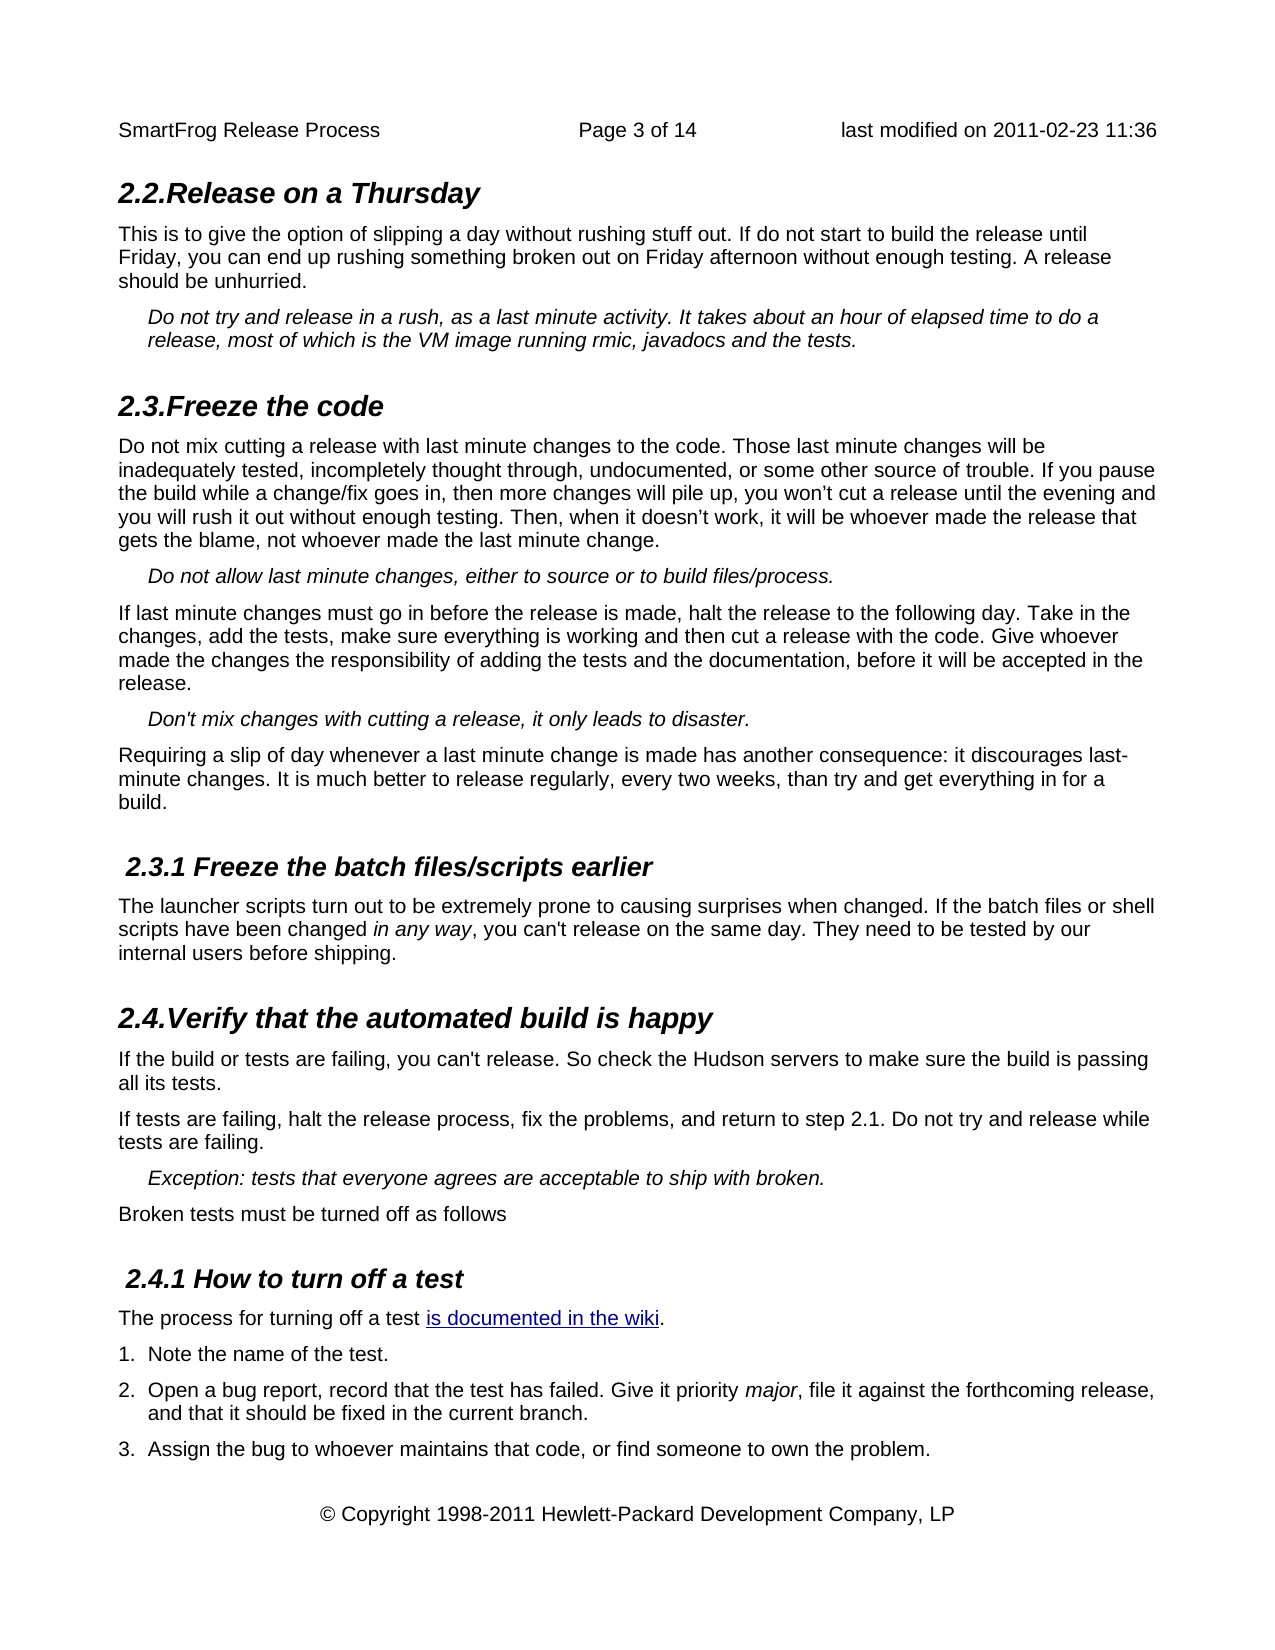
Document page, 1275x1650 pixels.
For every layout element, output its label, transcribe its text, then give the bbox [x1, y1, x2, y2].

list Note the name of the test. [118, 1342, 1157, 1366]
subtitle Freeze the code [118, 390, 1157, 422]
text If last minute changes must go in before the release is made, halt the release to the following day. Take in the changes, add the tests, make sure everything is working and then cut a release with the code. Give whoever made the changes the responsibility of adding the tests and the documentation, before it will be accepted in the release. [118, 601, 1157, 695]
text If tests are failing, halt the release process, fix the problems, and return to step 2.1. Do not try and release while tests are failing. [118, 1107, 1157, 1154]
list Open a bug report, record that the test has failed. Give it priority major, file it against the forthcoming release, and that it should be fixed in the current branch. [118, 1378, 1157, 1425]
subtitle Verify that the automated build is happy [118, 1002, 1157, 1035]
text The process for turning off a test is documented in the wiki. [118, 1306, 1157, 1330]
subtitle Freeze the batch files/scripts earlier [118, 852, 1157, 882]
text The launcher scripts turn out to be extremely prone to causing surprises when changed. If the batch files or shell scripts have been changed in any way, you can't release on the same day. They need to be tested by our internal users before shipping. [118, 894, 1157, 965]
text Do not allow last minute changes, either to source or to build files/process. [148, 565, 1157, 588]
list Assign the bug to whoever maintains that code, or find someone to own the problem. [118, 1438, 1157, 1461]
text Broken tests must be turned off as follows [118, 1203, 1157, 1226]
text Do not mix cutting a release with last minute changes to the code. Those last minute changes will be inadequately tested, incompletely thought through, undocumented, or some other source of trouble. If you pause the build while a change/fix goes in, then more changes will pile up, you won’t cut a release until the evening and you will rush it out without enough testing. Then, when it doesn’t work, it will be whoever made the release that gets the blame, not whoever made the last minute change. [118, 435, 1157, 552]
text Don't mix changes with cutting a release, it only leads to disaster. [148, 708, 1157, 731]
text Requiring a slip of day whenever a last minute change is made has another consequence: it discourages last-minute changes. It is much better to release regularly, every two weeks, than try and get everything in for a build. [118, 744, 1157, 814]
text Exception: tests that everyone agrees are acceptable to ship with broken. [148, 1167, 1157, 1190]
subtitle How to turn off a test [118, 1264, 1157, 1294]
text If the build or tests are failing, you can't release. So check the Hudson servers to make sure the build is passing all its tests. [118, 1047, 1157, 1094]
text This is to give the option of slipping a day without rushing stuff out. If do not start to build the release until Friday, you can end up rushing something broken out on Friday afternoon without enough testing. A release should be unhurried. [118, 222, 1157, 293]
subtitle Release on a Thursday [118, 177, 1157, 209]
text Do not try and release in a rush, as a last minute activity. It takes about an hour of elapsed time to do a release, most of which is the VM image running rmic, javadocs and the tests. [148, 305, 1157, 352]
